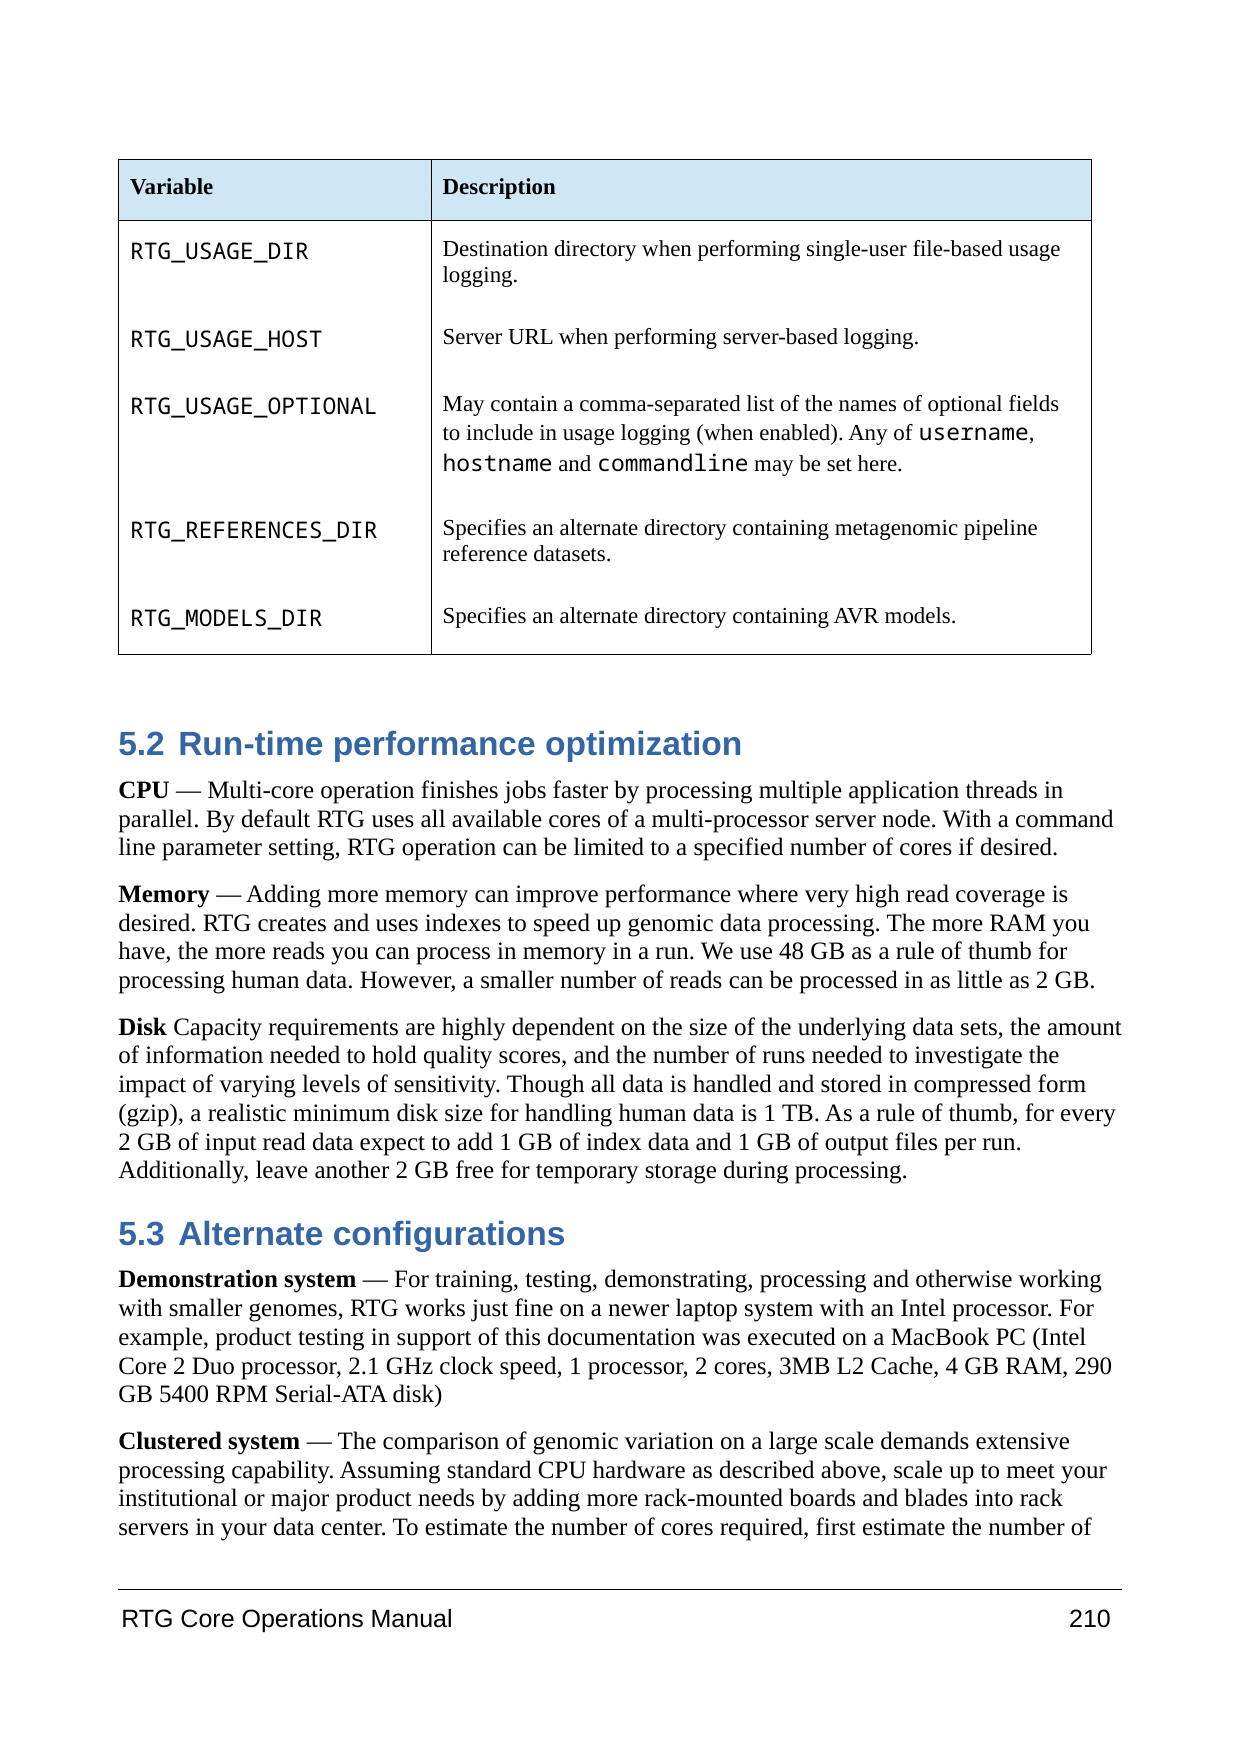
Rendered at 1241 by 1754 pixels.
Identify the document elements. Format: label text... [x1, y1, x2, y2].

table_cell RTG_MODELS_DIR [119, 587, 431, 654]
text Memory — Adding more memory can improve performance where very high read coverage is desired. RTG creates and uses indexes to speed up genomic data processing. The more RAM you have, the more reads you can process in memory in a run. We use 48 GB as a rule of thumb for processing human data. However, a smaller number of reads can be processed in as little as 2 GB. [118, 879, 1122, 994]
text Demonstration system — For training, testing, demonstrating, processing and otherwise working with smaller genomes, RTG works just fine on a newer laptop system with an Intel processor. For example, product testing in support of this documentation was executed on a MacBook PC (Intel Core 2 Duo processor, 2.1 GHz clock speed, 1 processor, 2 cores, 3MB L2 Cache, 4 GB RAM, 290 GB 5400 RPM Serial-ATA disk) [118, 1264, 1122, 1408]
text CPU — Multi-core operation finishes jobs faster by processing multiple application threads in parallel. By default RTG uses all available cores of a multi-processor server node. With a command line parameter setting, RTG operation can be limited to a specified number of cores if desired. [118, 775, 1122, 861]
text Disk Capacity requirements are highly dependent on the size of the underlying data sets, the amount of information needed to hold quality scores, and the number of runs needed to investigate the impact of varying levels of sensitivity. Though all data is handled and stored in compressed form (gzip), a realistic minimum disk size for handling human data is 1 TB. As a rule of thumb, for every 2 GB of input read data expect to add 1 GB of index data and 1 GB of output files per run. Additionally, leave another 2 GB free for temporary storage during processing. [118, 1012, 1122, 1184]
table_cell RTG_USAGE_OPTIONAL [119, 375, 431, 499]
table_cell Specifies an alternate directory containing metagenomic pipeline reference datasets. [432, 499, 1091, 587]
table_cell RTG_USAGE_DIR [119, 221, 431, 308]
table_header Variable [119, 160, 431, 220]
table_cell RTG_REFERENCES_DIR [119, 499, 431, 587]
table_cell Specifies an alternate directory containing AVR models. [432, 587, 1091, 654]
subtitle Alternate configurations [118, 1213, 1122, 1252]
table_cell Destination directory when performing single-user file-based usage logging. [432, 221, 1091, 308]
table_header Description [432, 160, 1091, 220]
text Clustered system — The comparison of genomic variation on a large scale demands extensive processing capability. Assuming standard CPU hardware as described above, scale up to meet your institutional or major product needs by adding more rack-mounted boards and blades into rack servers in your data center. To estimate the number of cores required, first estimate the number of [118, 1426, 1122, 1541]
subtitle Run-time performance optimization [118, 724, 1122, 762]
table_cell May contain a comma-separated list of the names of optional fields to include in usage logging (when enabled). Any of username, hostname and commandline may be set here. [432, 375, 1091, 499]
table_cell Server URL when performing server-based logging. [432, 309, 1091, 375]
table_cell RTG_USAGE_HOST [119, 309, 431, 375]
